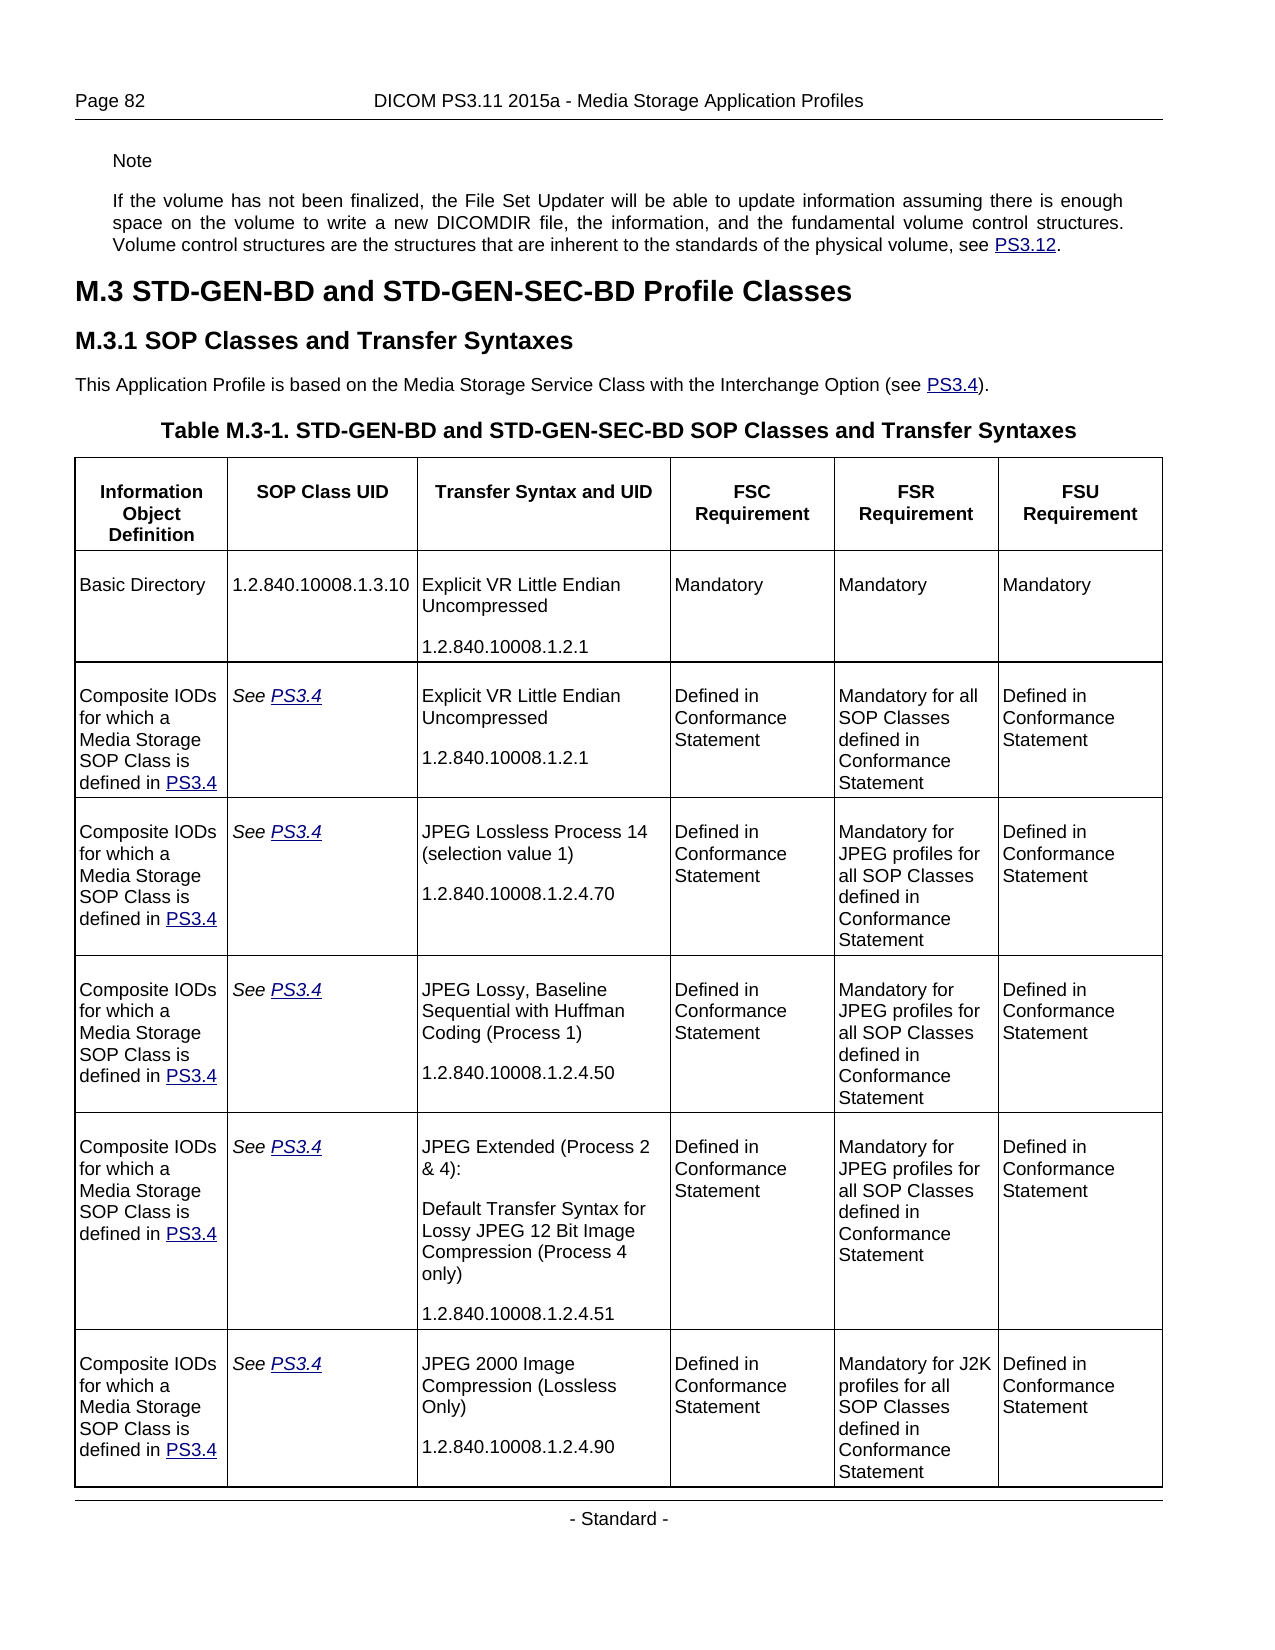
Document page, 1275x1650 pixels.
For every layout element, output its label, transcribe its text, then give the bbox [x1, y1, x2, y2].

table_cell JPEG Lossy, Baseline Sequential with Huffman Coding (Process 1) 1.2.840.10008.1.2.4.50 [418, 956, 670, 1112]
table_cell Mandatory [999, 551, 1162, 661]
table_cell Explicit VR Little Endian Uncompressed 1.2.840.10008.1.2.1 [418, 551, 670, 661]
table_cell Composite IODs for which a Media Storage SOP Class is defined in PS3.4 [76, 956, 227, 1112]
table_cell Defined in Conformance Statement [999, 956, 1162, 1112]
table_cell 1.2.840.10008.1.3.10 [228, 551, 417, 661]
table_cell See PS3.4 [228, 798, 417, 955]
table_cell Explicit VR Little Endian Uncompressed 1.2.840.10008.1.2.1 [418, 663, 670, 797]
table_header Transfer Syntax and UID [418, 458, 670, 550]
table_cell Defined in Conformance Statement [671, 956, 834, 1112]
table_cell Mandatory for J2K profiles for all SOP Classes defined in Conformance Statement [835, 1330, 998, 1486]
table_cell Defined in Conformance Statement [671, 1330, 834, 1486]
table_cell Defined in Conformance Statement [999, 663, 1162, 797]
table_cell Defined in Conformance Statement [999, 798, 1162, 955]
table_cell Defined in Conformance Statement [999, 1113, 1162, 1329]
table_cell Mandatory [835, 551, 998, 661]
table_cell Composite IODs for which a Media Storage SOP Class is defined in PS3.4 [76, 798, 227, 955]
table_cell Defined in Conformance Statement [999, 1330, 1162, 1486]
table_cell Mandatory for JPEG profiles for all SOP Classes defined in Conformance Statement [835, 956, 998, 1112]
table_cell JPEG Extended (Process 2 & 4): Default Transfer Syntax for Lossy JPEG 12 Bit Image Compression (Process 4 only) 1.2.840.10008.1.2.4.51 [418, 1113, 670, 1329]
text Note [112, 150, 1125, 172]
table_cell See PS3.4 [228, 956, 417, 1112]
table_cell JPEG Lossless Process 14 (selection value 1) 1.2.840.10008.1.2.4.70 [418, 798, 670, 955]
table_header Information Object Definition [76, 458, 227, 550]
table_cell Composite IODs for which a Media Storage SOP Class is defined in PS3.4 [76, 1113, 227, 1329]
table_cell JPEG 2000 Image Compression (Lossless Only) 1.2.840.10008.1.2.4.90 [418, 1330, 670, 1486]
table_cell Basic Directory [76, 551, 227, 661]
table_header FSC Requirement [671, 458, 834, 550]
text M.3 STD-GEN-BD and STD-GEN-SEC-BD Profile Classes [75, 274, 1162, 307]
table_cell Composite IODs for which a Media Storage SOP Class is defined in PS3.4 [76, 663, 227, 797]
table_cell Mandatory for JPEG profiles for all SOP Classes defined in Conformance Statement [835, 798, 998, 955]
text This Application Profile is based on the Media Storage Service Class with the Interchange Option (see PS3.4). [75, 373, 1162, 395]
text M.3.1 SOP Classes and Transfer Syntaxes [75, 326, 1162, 355]
table_cell Defined in Conformance Statement [671, 798, 834, 955]
table_cell See PS3.4 [228, 663, 417, 797]
table_cell Defined in Conformance Statement [671, 663, 834, 797]
table_cell Mandatory for all SOP Classes defined in Conformance Statement [835, 663, 998, 797]
table_header SOP Class UID [228, 458, 417, 550]
table_cell Mandatory for JPEG profiles for all SOP Classes defined in Conformance Statement [835, 1113, 998, 1329]
table_header FSR Requirement [835, 458, 998, 550]
table_cell See PS3.4 [228, 1113, 417, 1329]
table_cell Composite IODs for which a Media Storage SOP Class is defined in PS3.4 [76, 1330, 227, 1486]
table_cell Defined in Conformance Statement [671, 1113, 834, 1329]
table_header FSU Requirement [999, 458, 1162, 550]
table_cell See PS3.4 [228, 1330, 417, 1486]
table_cell Mandatory [671, 551, 834, 661]
text If the volume has not been finalized, the File Set Updater will be able to update information assuming there is enough space on the volume to write a new DICOMDIR file, the information, and the fundamental volume control structures. Volume control structures are the structures that are inherent to the standards of the physical volume, see PS3.12. [112, 190, 1125, 255]
text Table M.3-1. STD-GEN-BD and STD-GEN-SEC-BD SOP Classes and Transfer Syntaxes [75, 418, 1162, 443]
